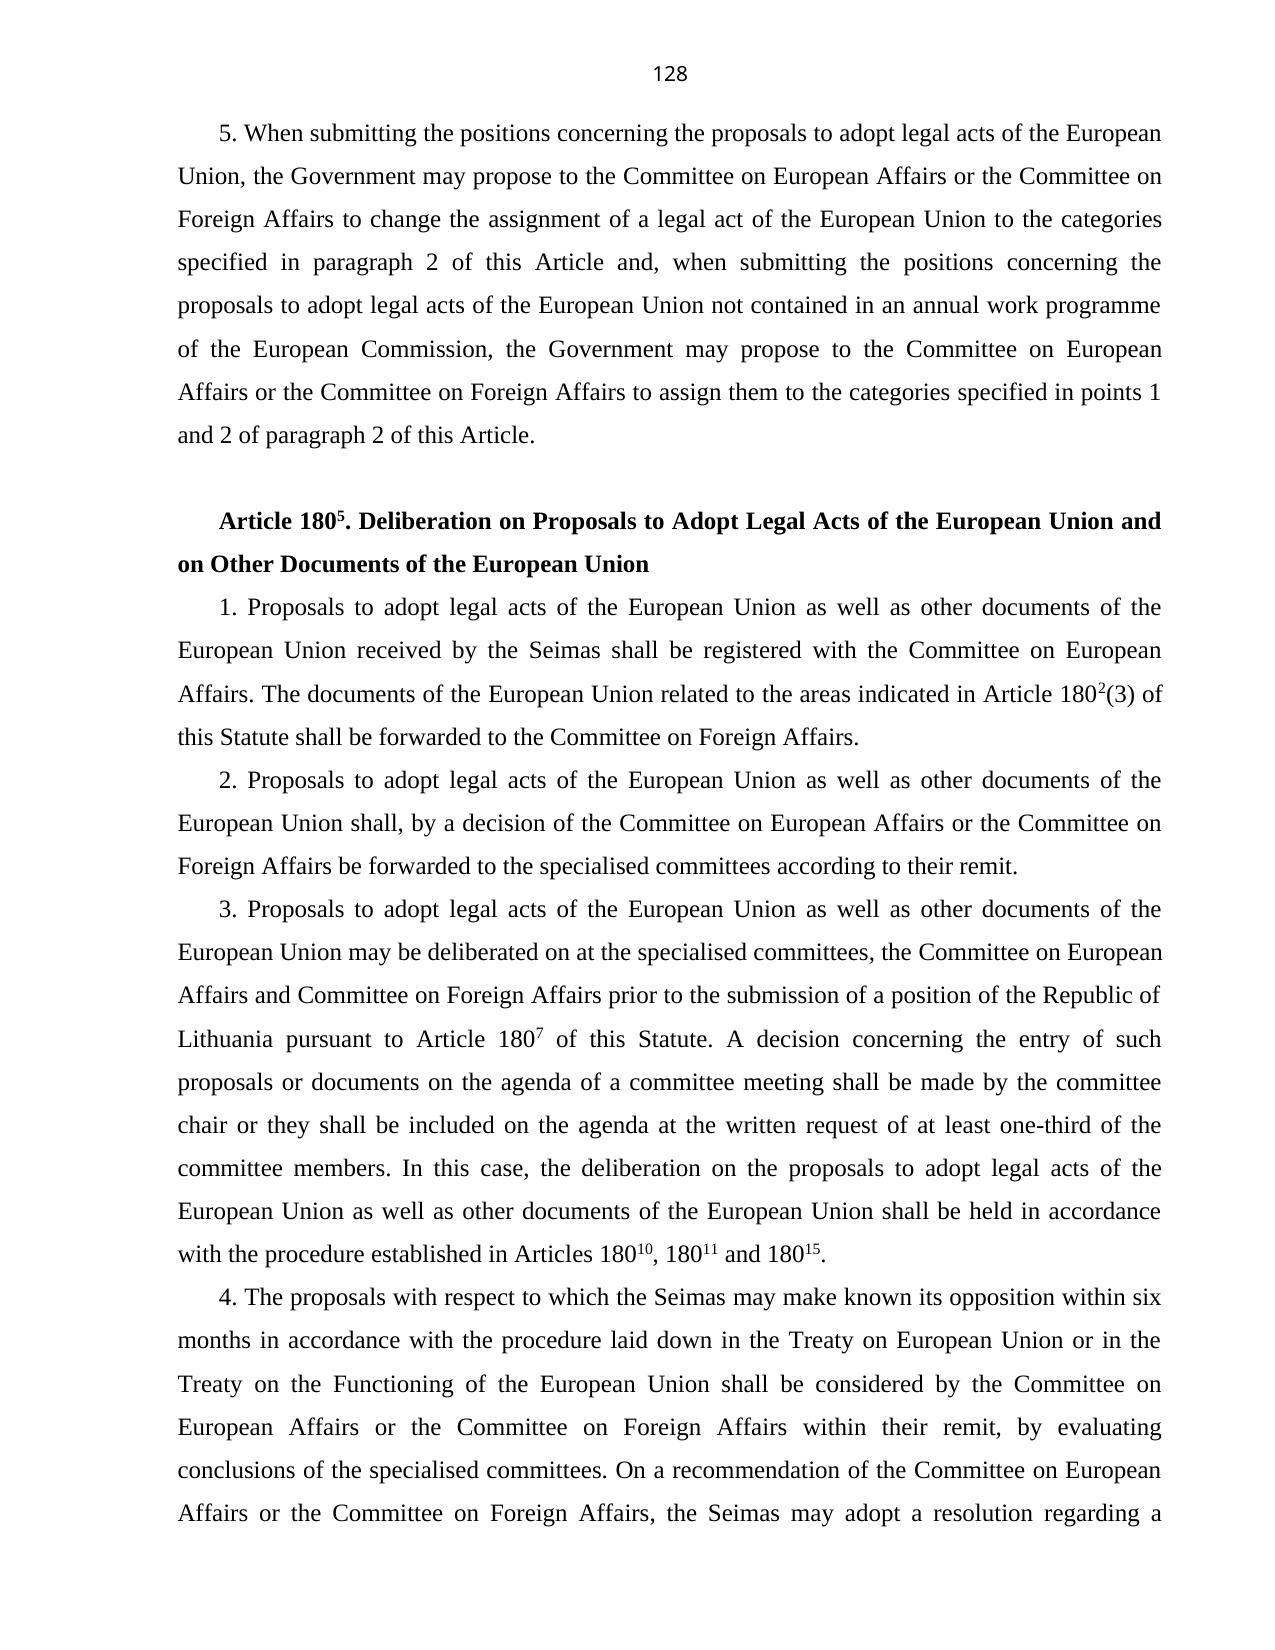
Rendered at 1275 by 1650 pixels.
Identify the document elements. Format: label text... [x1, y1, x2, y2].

text 4. The proposals with respect to which the Seimas may make known its opposition within six months in accordance with the procedure laid down in the Treaty on European Union or in the Treaty on the Functioning of the European Union shall be considered by the Committee on European Affairs or the Committee on Foreign Affairs within their remit, by evaluating conclusions of the specialised committees. On a recommendation of the Committee on European Affairs or the Committee on Foreign Affairs, the Seimas may adopt a resolution regarding a [177, 1282, 1163, 1527]
text 5. When submitting the positions concerning the proposals to adopt legal acts of the European Union, the Government may propose to the Committee on European Affairs or the Committee on Foreign Affairs to change the assignment of a legal act of the European Union to the categories specified in paragraph 2 of this Article and, when submitting the positions concerning the proposals to adopt legal acts of the European Union not contained in an annual work programme of the European Commission, the Government may propose to the Committee on European Affairs or the Committee on Foreign Affairs to assign them to the categories specified in points 1 and 2 of paragraph 2 of this Article. [177, 118, 1163, 449]
text 3. Proposals to adopt legal acts of the European Union as well as other documents of the European Union may be deliberated on at the specialised committees, the Committee on European Affairs and Committee on Foreign Affairs prior to the submission of a position of the Republic of Lithuania pursuant to Article 1807 of this Statute. A decision concerning the entry of such proposals or documents on the agenda of a committee meeting shall be made by the committee chair or they shall be included on the agenda at the written request of at least one-third of the committee members. In this case, the deliberation on the proposals to adopt legal acts of the European Union as well as other documents of the European Union shall be held in accordance with the procedure established in Articles 18010, 18011 and 18015. [177, 894, 1163, 1268]
text Article 1805. Deliberation on Proposals to Adopt Legal Acts of the European Union and on Other Documents of the European Union [177, 506, 1163, 578]
text 1. Proposals to adopt legal acts of the European Union as well as other documents of the European Union received by the Seimas shall be registered with the Committee on European Affairs. The documents of the European Union related to the areas indicated in Article 1802(3) of this Statute shall be forwarded to the Committee on Foreign Affairs. [177, 592, 1163, 751]
text 2. Proposals to adopt legal acts of the European Union as well as other documents of the European Union shall, by a decision of the Committee on European Affairs or the Committee on Foreign Affairs be forwarded to the specialised committees according to their remit. [177, 765, 1163, 880]
